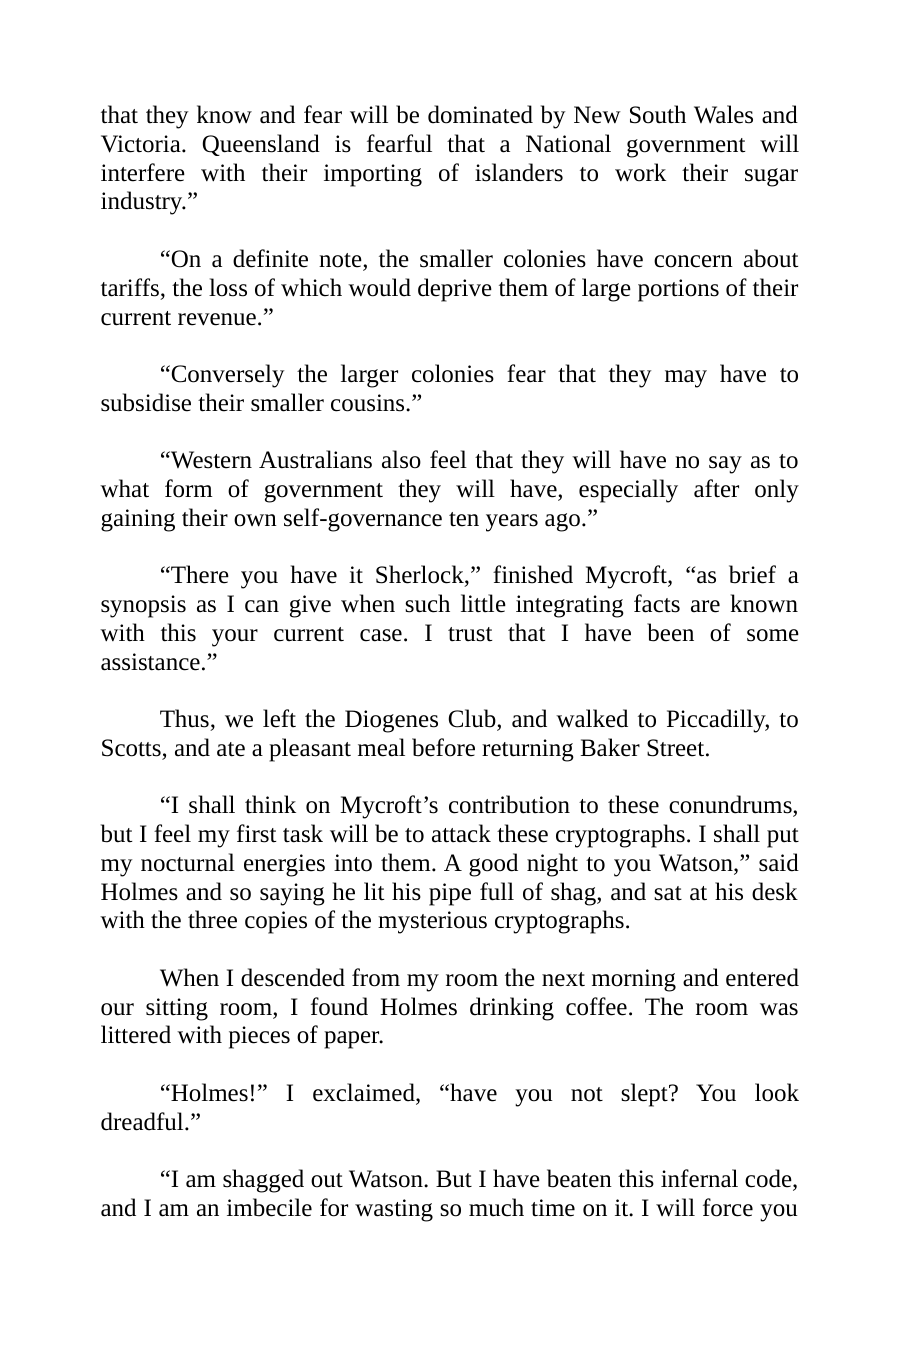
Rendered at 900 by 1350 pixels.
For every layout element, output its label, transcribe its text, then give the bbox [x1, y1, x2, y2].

text “I shall think on Mycroft’s contribution to these conundrums, but I feel my first task will be to attack these cryptographs. I shall put my nocturnal energies into them. A good night to you Watson,” said Holmes and so saying he lit his pipe full of shag, and sat at his desk with the three copies of the mysterious cryptographs. [100, 790, 799, 934]
text “Holmes!” I exclaimed, “have you not slept? You look dreadful.” [100, 1078, 799, 1135]
text “There you have it Sherlock,” finished Mycroft, “as brief a synopsis as I can give when such little integrating facts are known with this your current case. I trust that I have been of some assistance.” [100, 560, 799, 675]
text When I descended from my room the next morning and entered our sitting room, I found Holmes drinking coffee. The room was littered with pieces of paper. [100, 963, 799, 1049]
text Thus, we left the Diogenes Club, and walked to Piccadilly, to Scotts, and ate a pleasant meal before returning Baker Street. [100, 704, 799, 762]
text “Conversely the larger colonies fear that they may have to subsidise their smaller cousins.” [100, 359, 799, 417]
text that they know and fear will be dominated by New South Wales and Victoria. Queensland is fearful that a National government will interfere with their importing of islanders to work their sugar industry.” [100, 100, 799, 215]
text “On a definite note, the smaller colonies have concern about tariffs, the loss of which would deprive them of large portions of their current revenue.” [100, 244, 799, 330]
text “Western Australians also feel that they will have no say as to what form of government they will have, especially after only gaining their own self-governance ten years ago.” [100, 445, 799, 532]
text “I am shagged out Watson. But I have beaten this infernal code, and I am an imbecile for wasting so much time on it. I will force you [100, 1164, 799, 1222]
